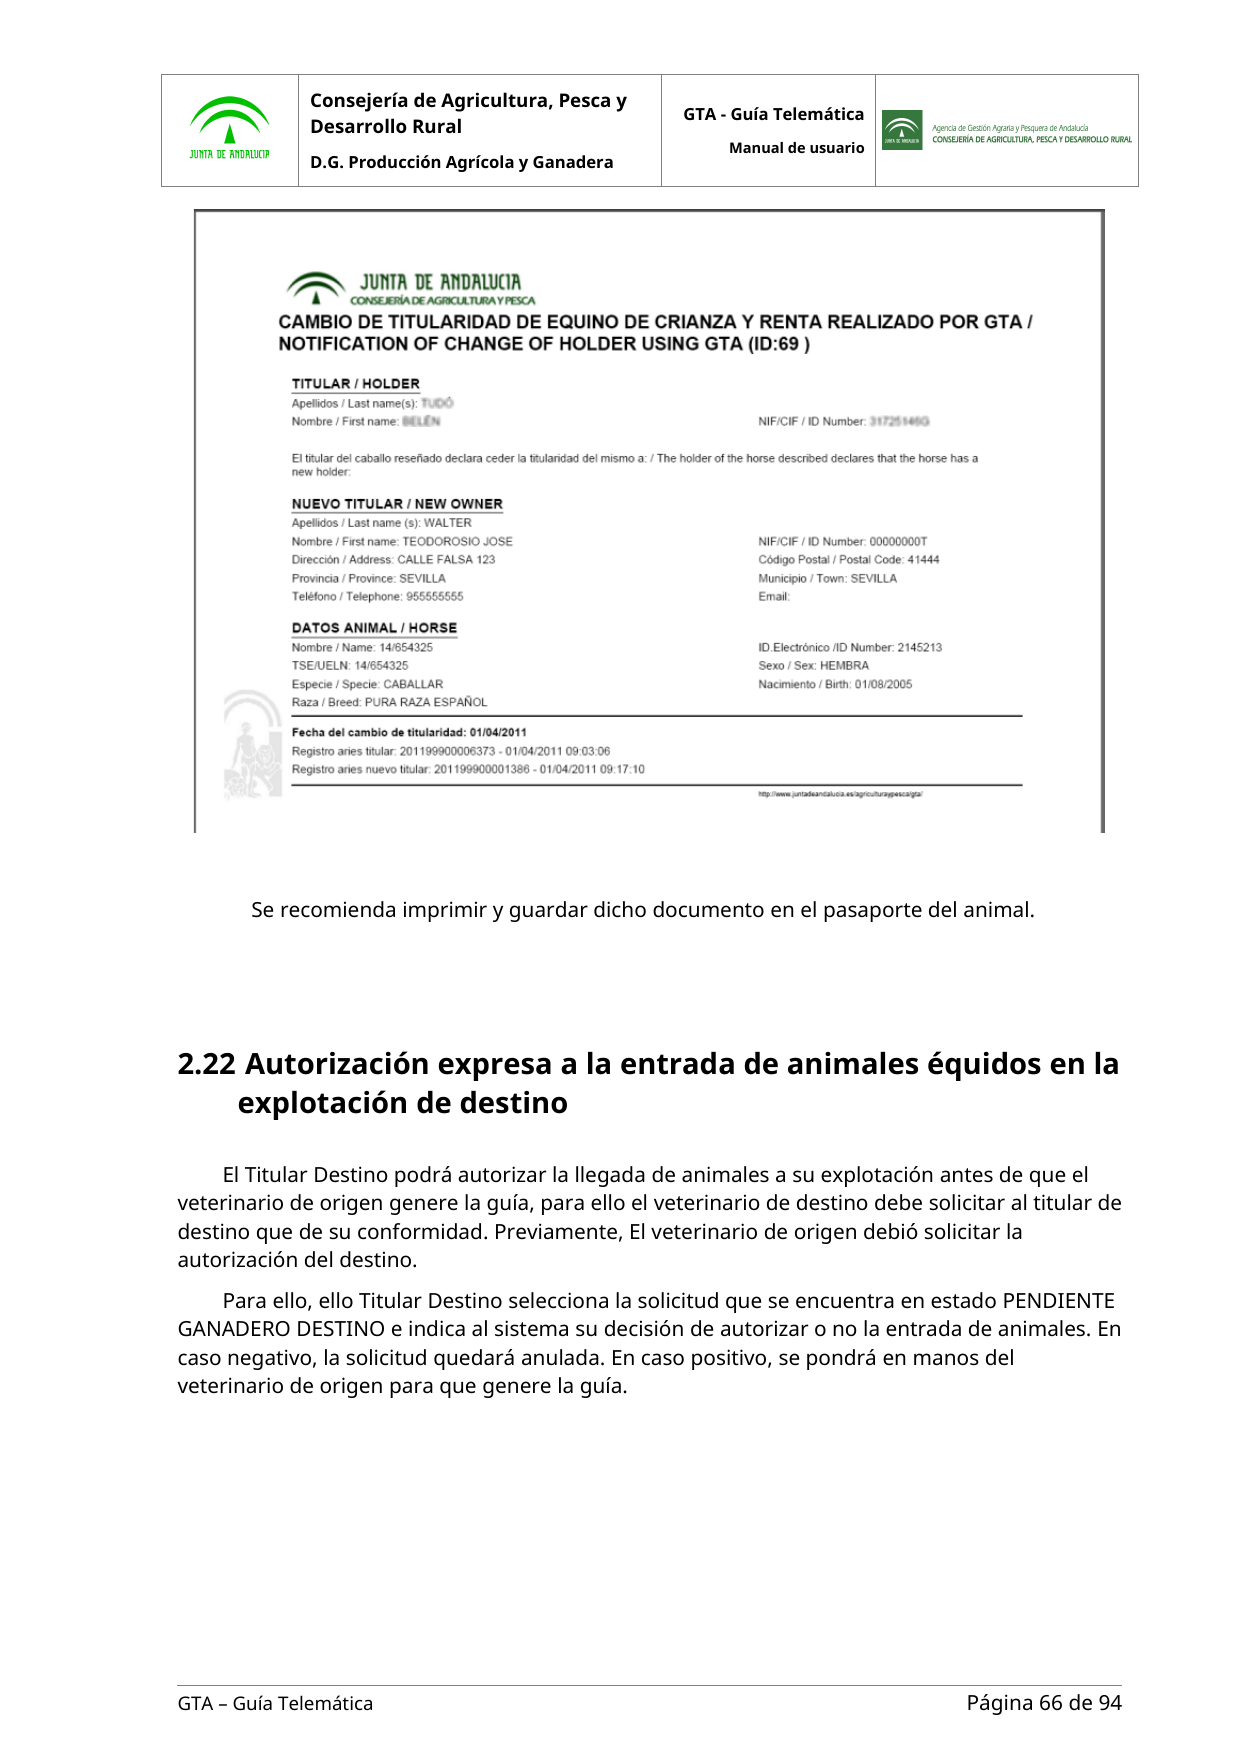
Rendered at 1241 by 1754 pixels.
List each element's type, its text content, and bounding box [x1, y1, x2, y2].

picture [882, 110, 1132, 150]
text El Titular Destino podrá autorizar la llegada de animales a su explotación antes de que el veterinario de origen genere la guía, para ello el veterinario de destino debe solicitar al titular de destino que de su conformidad. Previamente, El veterinario de origen debió solicitar la autorización del destino. [177, 1160, 1122, 1274]
picture [193, 209, 1105, 833]
subtitle Autorización expresa a la entrada de animales équidos en la explotación de destino [177, 1043, 1122, 1122]
text Se recomienda imprimir y guardar dicho documento en el pasaporte del animal. [177, 895, 1122, 924]
picture [189, 96, 269, 159]
text Para ello, ello Titular Destino selecciona la solicitud que se encuentra en estado PENDIENTE GANADERO DESTINO e indica al sistema su decisión de autorizar o no la entrada de animales. En caso negativo, la solicitud quedará anulada. En caso positivo, se pondrá en manos del veterinario de origen para que genere la guía. [177, 1286, 1122, 1400]
